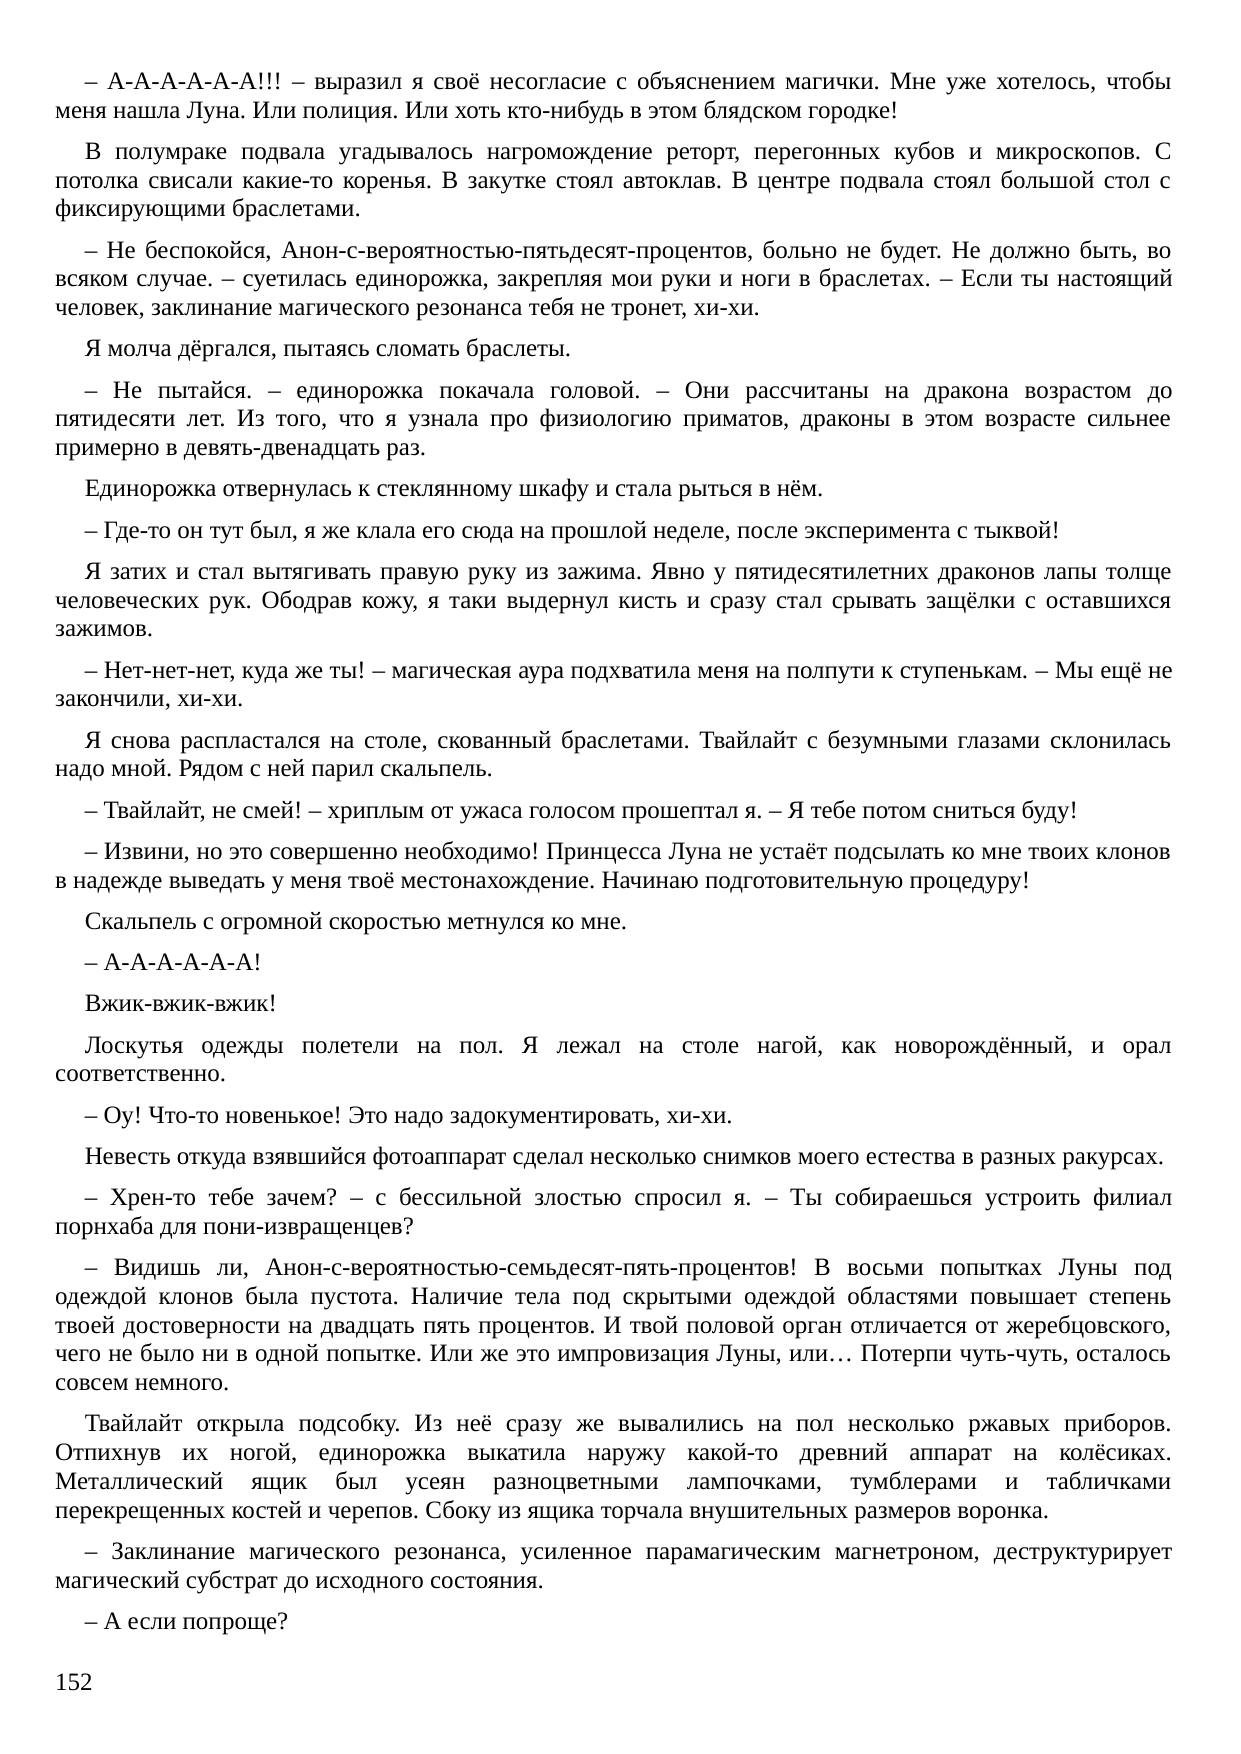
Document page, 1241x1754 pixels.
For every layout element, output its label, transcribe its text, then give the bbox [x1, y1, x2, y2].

text – Не пытайся. – единорожка покачала головой. – Они рассчитаны на дракона возрастом до пятидесяти лет. Из того, что я узнала про физиологию приматов, драконы в этом возрасте сильнее примерно в девять-двенадцать раз. [55, 375, 1173, 461]
text – А если попроще? [55, 1606, 1173, 1635]
text – А-А-А-А-А-А!!! – выразил я своё несогласие с объяснением магички. Мне уже хотелось, чтобы меня нашла Луна. Или полиция. Или хоть кто-нибудь в этом блядском городке! [55, 66, 1173, 123]
text – Хрен-то тебе зачем? – с бессильной злостью спросил я. – Ты собираешься устроить филиал порнхаба для пони-извращенцев? [55, 1182, 1173, 1240]
text Единорожка отвернулась к стеклянному шкафу и стала рыться в нём. [55, 473, 1173, 502]
text Я молча дёргался, пытаясь сломать браслеты. [55, 333, 1173, 362]
text В полумраке подвала угадывалось нагромождение реторт, перегонных кубов и микроскопов. С потолка свисали какие-то коренья. В закутке стоял автоклав. В центре подвала стоял большой стол с фиксирующими браслетами. [55, 136, 1173, 222]
text – Где-то он тут был, я же клала его сюда на прошлой неделе, после эксперимента с тыквой! [55, 515, 1173, 543]
text – Заклинание магического резонанса, усиленное парамагическим магнетроном, деструктурирует магический субстрат до исходного состояния. [55, 1536, 1173, 1593]
text Скальпель с огромной скоростью метнулся ко мне. [55, 906, 1173, 935]
text – А-А-А-А-А-А! [55, 947, 1173, 976]
text – Твайлайт, не смей! – хриплым от ужаса голосом прошептал я. – Я тебе потом сниться буду! [55, 795, 1173, 823]
text – Извини, но это совершенно необходимо! Принцесса Луна не устаёт подсылать ко мне твоих клонов в надежде выведать у меня твоё местонахождение. Начинаю подготовительную процедуру! [55, 836, 1173, 893]
text Я затих и стал вытягивать правую руку из зажима. Явно у пятидесятилетних драконов лапы толще человеческих рук. Ободрав кожу, я таки выдернул кисть и сразу стал срывать защёлки с оставшихся зажимов. [55, 556, 1173, 642]
text Вжик-вжик-вжик! [55, 988, 1173, 1017]
text Лоскутья одежды полетели на пол. Я лежал на столе нагой, как новорождённый, и орал соответственно. [55, 1030, 1173, 1087]
text – Видишь ли, Анон-с-вероятностью-семьдесят-пять-процентов! В восьми попытках Луны под одеждой клонов была пустота. Наличие тела под скрытыми одеждой областями повышает степень твоей достоверности на двадцать пять процентов. И твой половой орган отличается от жеребцовского, чего не было ни в одной попытке. Или же это импровизация Луны, или… Потерпи чуть-чуть, осталось совсем немного. [55, 1252, 1173, 1396]
text – Не беспокойся, Анон-с-вероятностью-пятьдесят-процентов, больно не будет. Не должно быть, во всяком случае. – суетилась единорожка, закрепляя мои руки и ноги в браслетах. – Если ты настоящий человек, заклинание магического резонанса тебя не тронет, хи-хи. [55, 235, 1173, 321]
text Твайлайт открыла подсобку. Из неё сразу же вывалились на пол несколько ржавых приборов. Отпихнув их ногой, единорожка выкатила наружу какой-то древний аппарат на колёсиках. Металлический ящик был усеян разноцветными лампочками, тумблерами и табличками перекрещенных костей и черепов. Сбоку из ящика торчала внушительных размеров воронка. [55, 1408, 1173, 1523]
text – Нет-нет-нет, куда же ты! – магическая аура подхватила меня на полпути к ступенькам. – Мы ещё не закончили, хи-хи. [55, 655, 1173, 712]
text Невесть откуда взявшийся фотоаппарат сделал несколько снимков моего естества в разных ракурсах. [55, 1141, 1173, 1170]
text Я снова распластался на столе, скованный браслетами. Твайлайт с безумными глазами склонилась надо мной. Рядом с ней парил скальпель. [55, 725, 1173, 782]
text – Оу! Что-то новенькое! Это надо задокументировать, хи-хи. [55, 1100, 1173, 1128]
